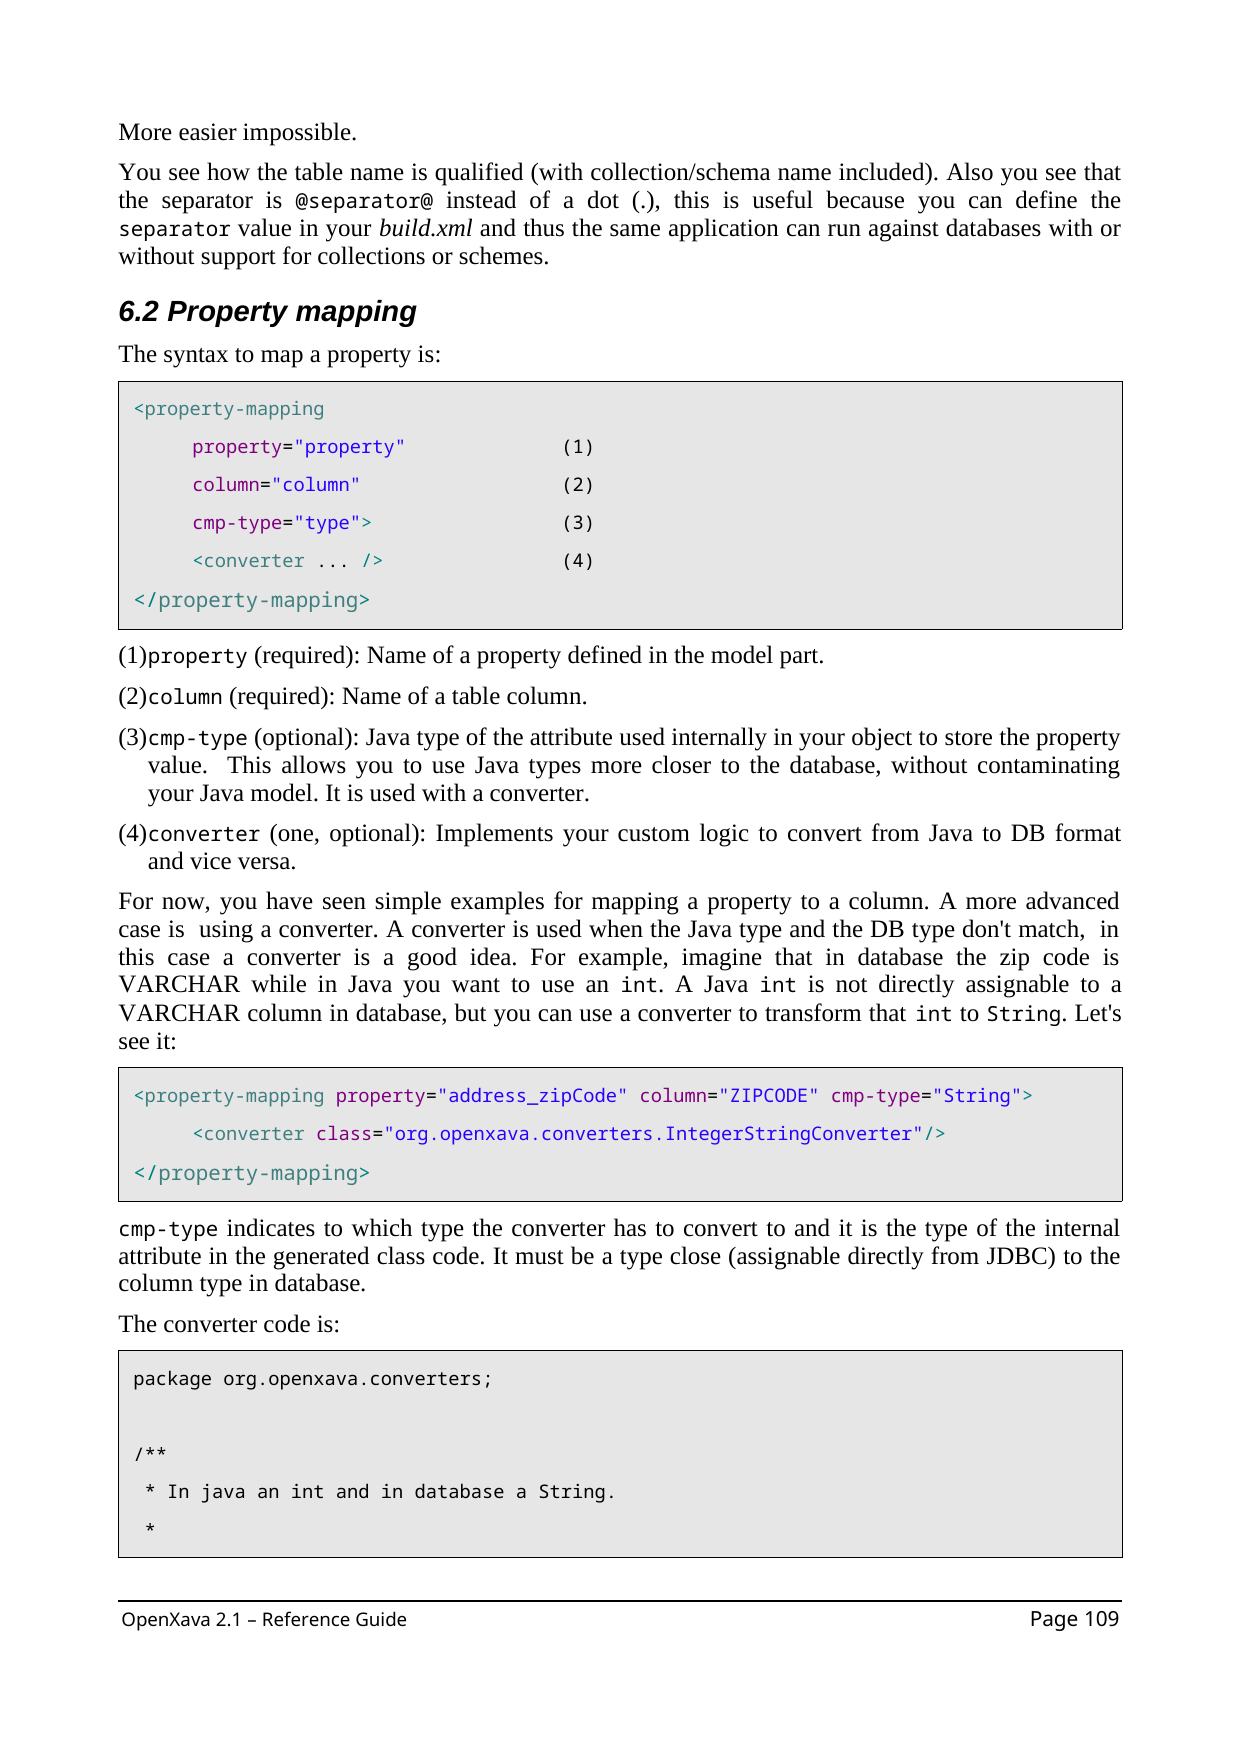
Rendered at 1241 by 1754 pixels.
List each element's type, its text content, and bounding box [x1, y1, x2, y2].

list property (required): Name of a property defined in the model part. [118, 641, 1122, 669]
text You see how the table name is qualified (with collection/schema name included). Also you see that the separator is @separator@ instead of a dot (.), this is useful because you can define the separator value in your build.xml and thus the same application can run against databases with or without support for collections or schemes. [118, 158, 1122, 270]
text </property-mapping> [119, 1143, 1122, 1201]
list column (required): Name of a table column. [118, 682, 1122, 710]
text <converter class="org.openxava.converters.IntegerStringConverter"/> [119, 1105, 1122, 1143]
text <property-mapping property="address_zipCode" column="ZIPCODE" cmp-type="String"> [119, 1068, 1122, 1105]
text cmp-type indicates to which type the converter has to convert to and it is the type of the internal attribute in the generated class code. It must be a type close (assignable directly from JDBC) to the column type in database. [118, 1214, 1122, 1297]
subtitle Property mapping [118, 295, 1122, 328]
text For now, you have seen simple examples for mapping a property to a column. A more advanced case is using a converter. A converter is used when the Java type and the DB type don't match, in this case a converter is a good idea. For example, imagine that in database the zip code is VARCHAR while in Java you want to use an int. A Java int is not directly assignable to a VARCHAR column in database, but you can use a converter to transform that int to String. Let's see it: [118, 887, 1122, 1054]
text package org.openxava.converters; [119, 1351, 1122, 1388]
text cmp-type="type"> (3) [119, 495, 1122, 533]
text <property-mapping [119, 382, 1122, 419]
text More easier impossible. [118, 118, 1122, 146]
list cmp-type (optional): Java type of the attribute used internally in your object to store the property value. This allows you to use Java types more closer to the database, without contaminating your Java model. It is used with a converter. [118, 723, 1122, 806]
text <converter ... /> (4) [119, 533, 1122, 571]
text </property-mapping> [119, 571, 1122, 629]
text The converter code is: [118, 1310, 1122, 1337]
text The syntax to map a property is: [118, 340, 1122, 368]
list converter (one, optional): Implements your custom logic to convert from Java to DB format and vice versa. [118, 819, 1122, 875]
text * [119, 1502, 1122, 1557]
text column="column" (2) [119, 457, 1122, 495]
text * In java an int and in database a String. [119, 1464, 1122, 1502]
text /** [119, 1426, 1122, 1464]
text property="property" (1) [119, 419, 1122, 457]
